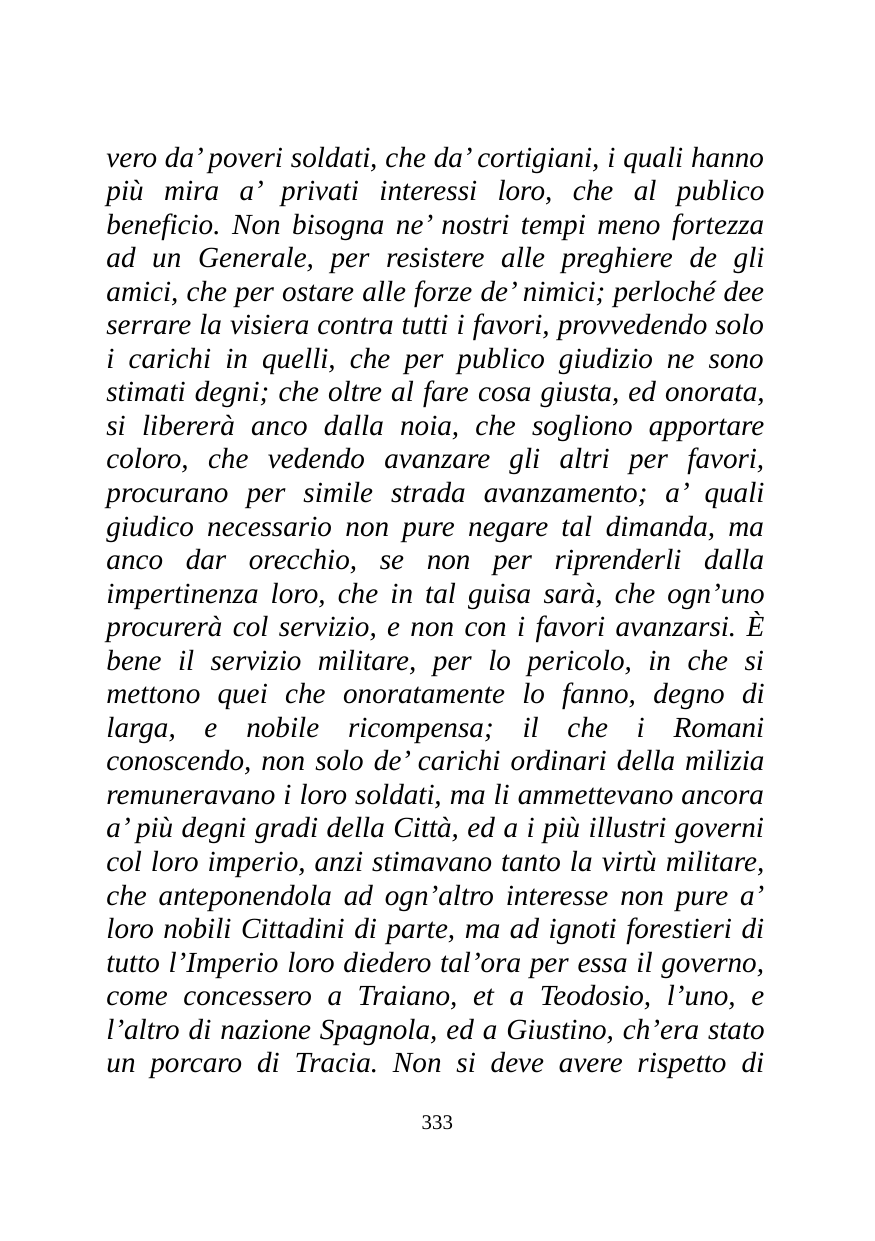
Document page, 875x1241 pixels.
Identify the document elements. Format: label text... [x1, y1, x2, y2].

text vero da’ poveri soldati, che da’ cortigiani, i quali hanno più mira a’ privati interessi loro, che al publico beneficio. Non bisogna ne’ nostri tempi meno fortezza ad un Generale, per resistere alle preghiere de gli amici, che per ostare alle forze de’ nimici; perloché dee serrare la visiera contra tutti i favori, provvedendo solo i carichi in quelli, che per publico giudizio ne sono stimati degni; che oltre al fare cosa giusta, ed onorata, si libererà anco dalla noia, che sogliono apportare coloro, che vedendo avanzare gli altri per favori, procurano per simile strada avanzamento; a’ quali giudico necessario non pure negare tal dimanda, ma anco dar orecchio, se non per riprenderli dalla impertinenza loro, che in tal guisa sarà, che ogn’uno procurerà col servizio, e non con i favori avanzarsi. È bene il servizio militare, per lo pericolo, in che si mettono quei che onoratamente lo fanno, degno di larga, e nobile ricompensa; il che i Romani conoscendo, non solo de’ carichi ordinari della milizia remuneravano i loro soldati, ma li ammettevano ancora a’ più degni gradi della Città, ed a i più illustri governi col loro imperio, anzi stimavano tanto la virtù militare, che anteponendola ad ogn’altro interesse non pure a’ loro nobili Cittadini di parte, ma ad ignoti forestieri di tutto l’Imperio loro diedero tal’ora per essa il governo, come concessero a Traiano, et a Teodosio, l’uno, e l’altro di nazione Spagnola, ed a Giustino, ch’era stato un porcaro di Tracia. Non si deve avere rispetto di [106, 140, 768, 1079]
